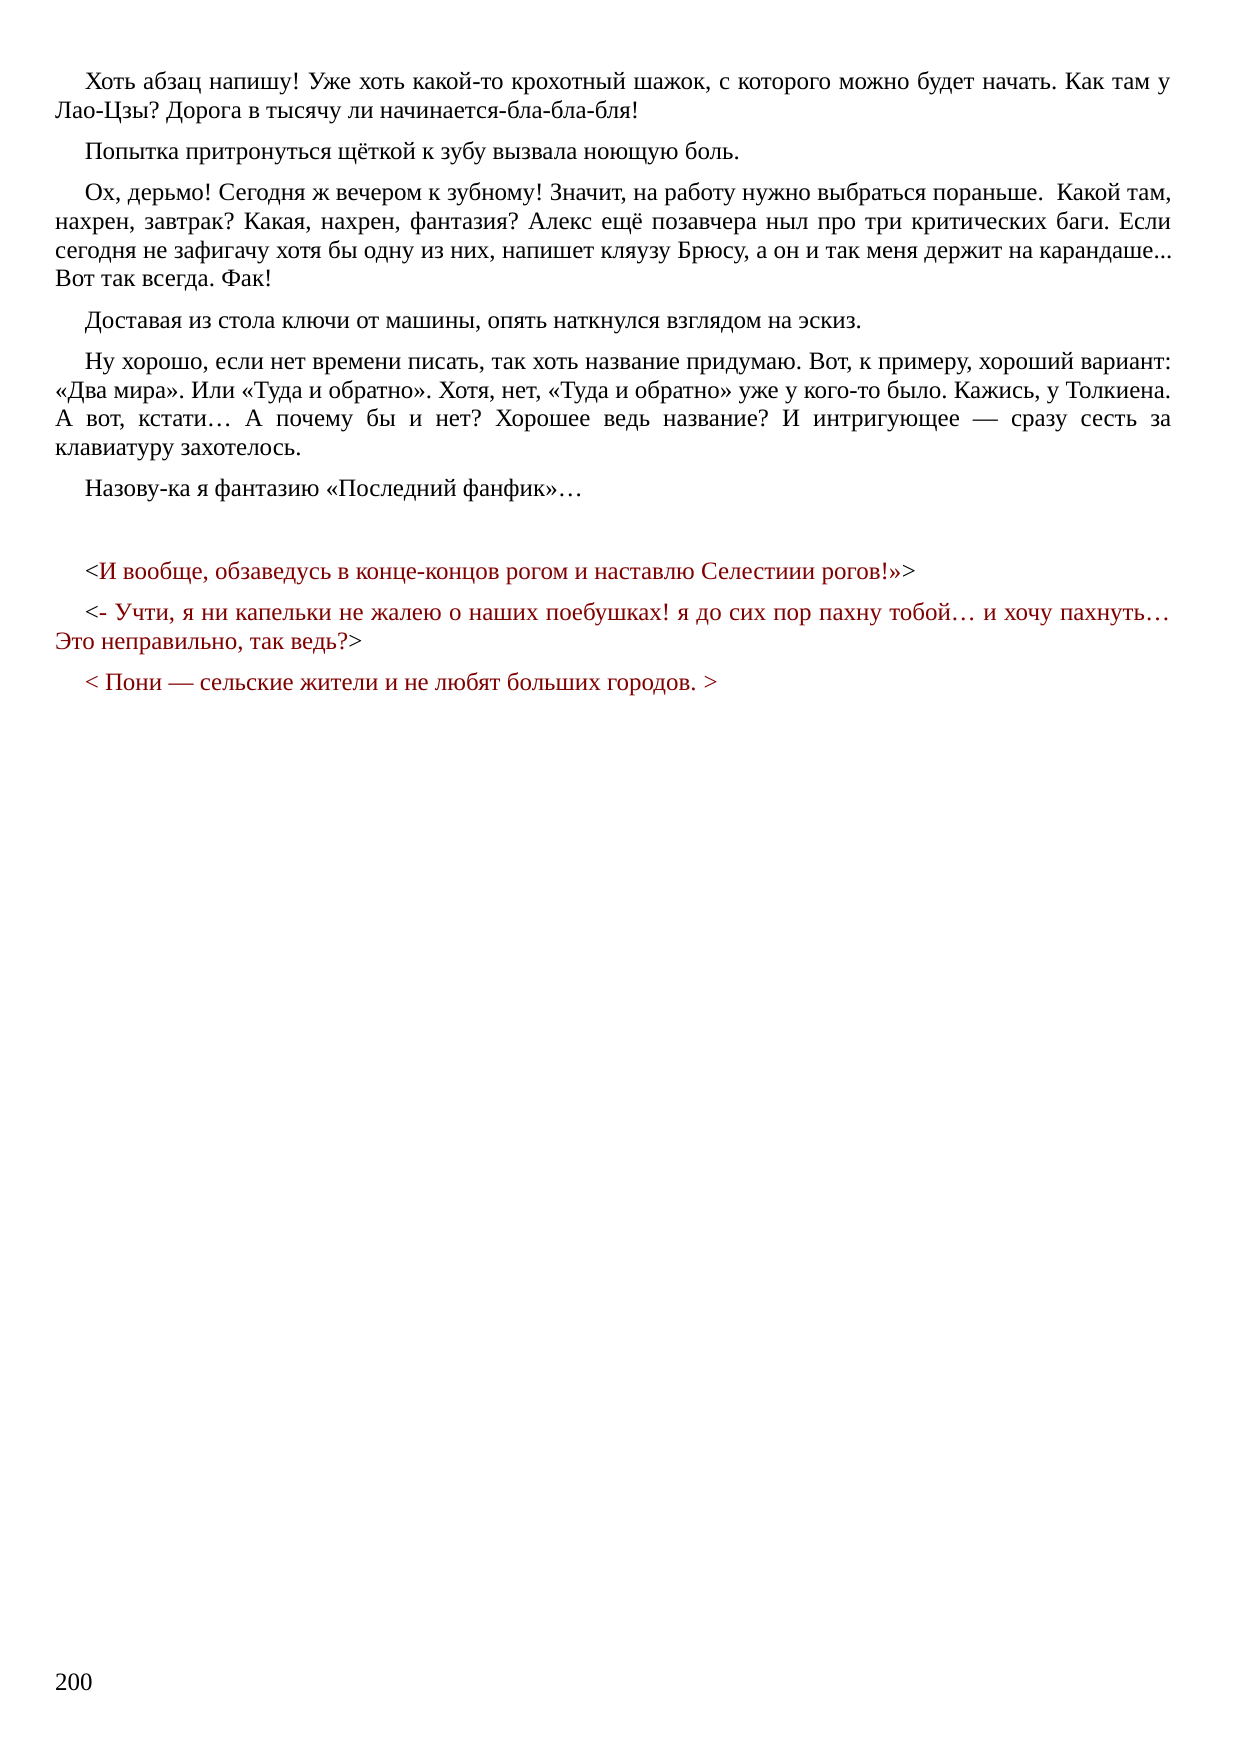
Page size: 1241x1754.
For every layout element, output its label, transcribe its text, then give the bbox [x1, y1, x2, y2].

text Назову-ка я фантазию «Последний фанфик»… [55, 473, 1173, 502]
text Ох, дерьмо! Сегодня ж вечером к зубному! Значит, на работу нужно выбраться пораньше. Какой там, нахрен, завтрак? Какая, нахрен, фантазия? Алекс ещё позавчера ныл про три критических баги. Если сегодня не зафигачу хотя бы одну из них, напишет кляузу Брюсу, а он и так меня держит на карандаше... Вот так всегда. Фак! [55, 177, 1173, 292]
text <И вообще, обзаведусь в конце-концов рогом и наставлю Селестиии рогов!»> [55, 556, 1173, 585]
text <- Учти, я ни капельки не жалею о наших поебушках! я до сих пор пахну тобой… и хочу пахнуть… Это неправильно, так ведь?> [55, 597, 1173, 655]
text Попытка притронуться щёткой к зубу вызвала ноющую боль. [55, 136, 1173, 165]
text Доставая из стола ключи от машины, опять наткнулся взглядом на эскиз. [55, 305, 1173, 333]
text Ну хорошо, если нет времени писать, так хоть название придумаю. Вот, к примеру, хороший вариант: «Два мира». Или «Туда и обратно». Хотя, нет, «Туда и обратно» уже у кого-то было. Кажись, у Толкиена. А вот, кстати… А почему бы и нет? Хорошее ведь название? И интригующее — сразу сесть за клавиатуру захотелось. [55, 346, 1173, 461]
text Хоть абзац напишу! Уже хоть какой-то крохотный шажок, с которого можно будет начать. Как там у Лао-Цзы? Дорога в тысячу ли начинается-бла-бла-бля! [55, 66, 1173, 123]
text < Пони — сельские жители и не любят больших городов. > [55, 667, 1173, 696]
